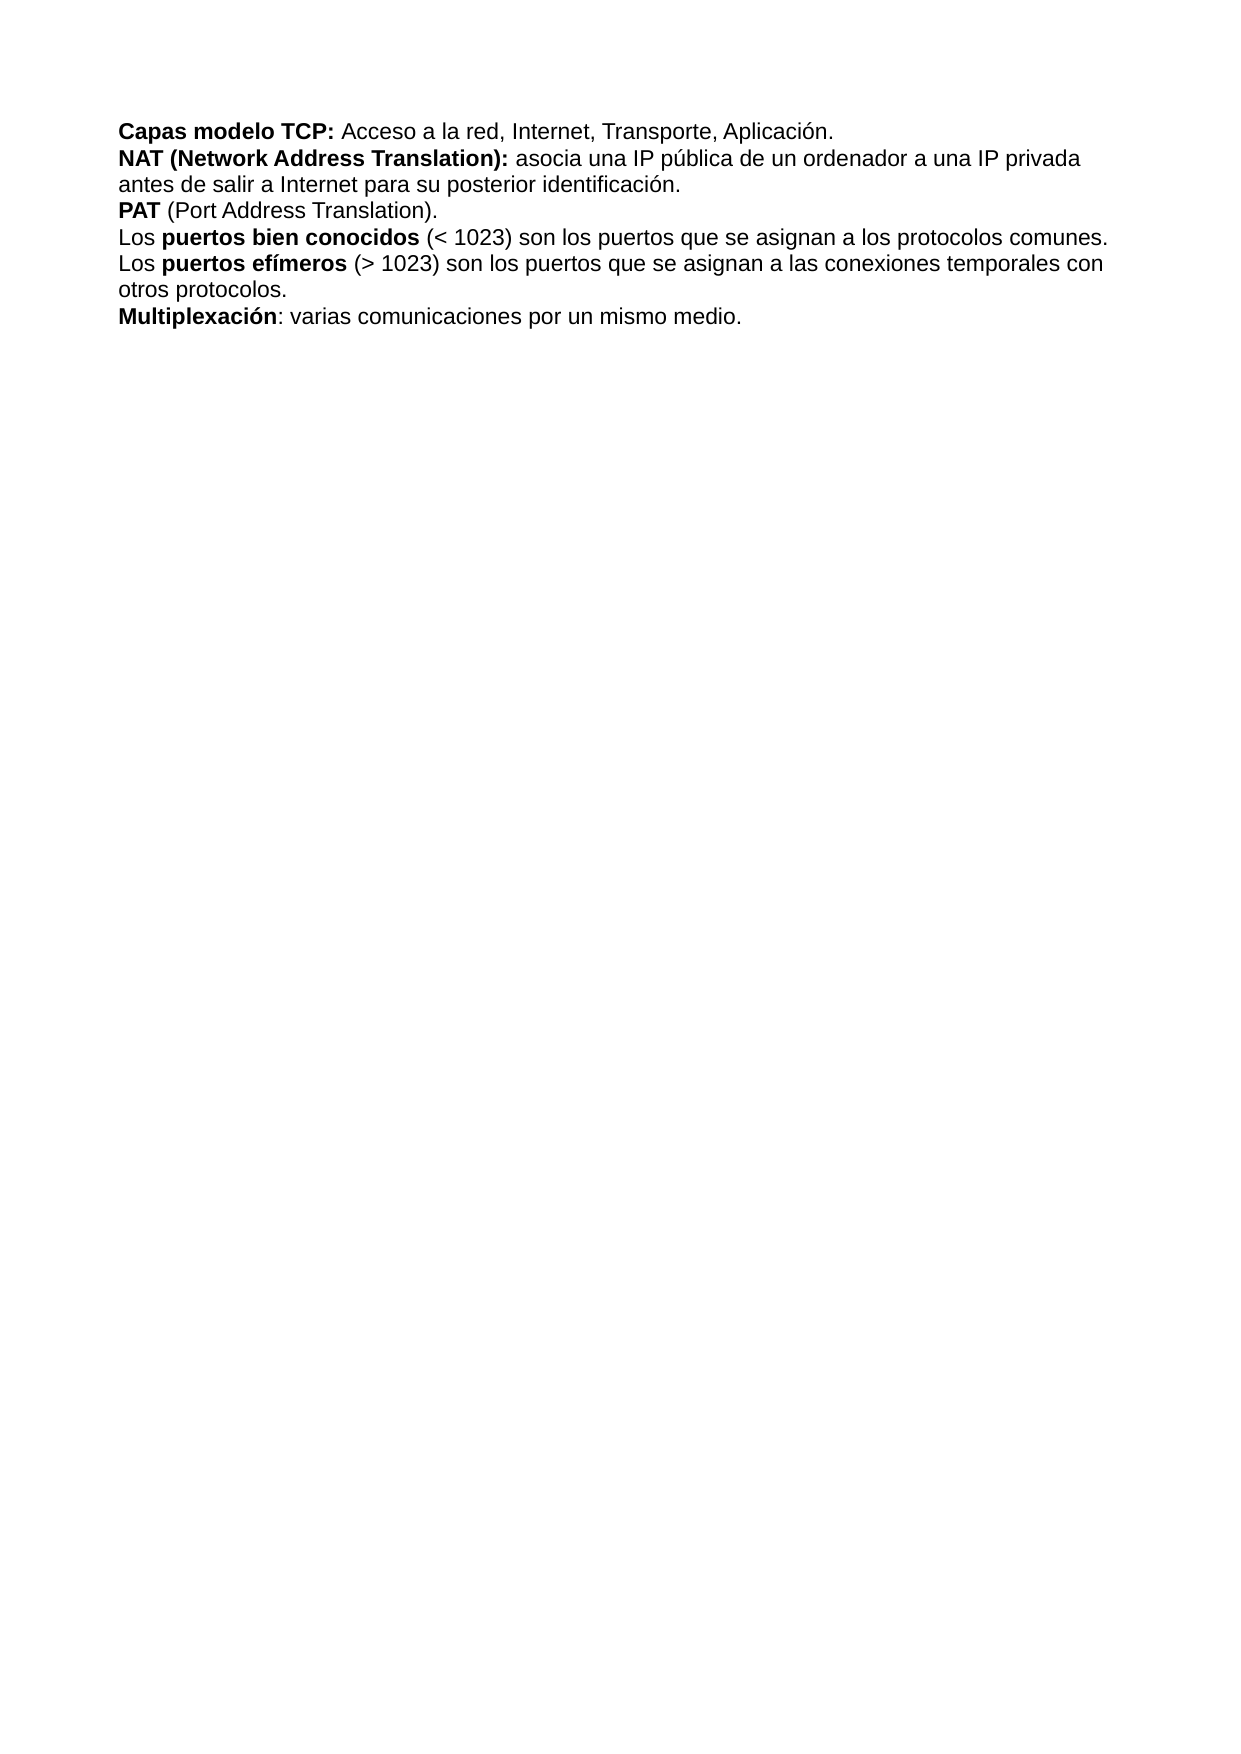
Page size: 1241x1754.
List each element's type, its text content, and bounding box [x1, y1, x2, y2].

text NAT (Network Address Translation): asocia una IP pública de un ordenador a una IP privada antes de salir a Internet para su posterior identificación. [118, 144, 1122, 197]
text Los puertos bien conocidos (< 1023) son los puertos que se asignan a los protocolos comunes. [118, 223, 1122, 250]
text Capas modelo TCP: Acceso a la red, Internet, Transporte, Aplicación. [118, 118, 1122, 144]
text Multiplexación: varias comunicaciones por un mismo medio. [118, 303, 1122, 329]
text Los puertos efímeros (> 1023) son los puertos que se asignan a las conexiones temporales con otros protocolos. [118, 250, 1122, 303]
text PAT (Port Address Translation). [118, 197, 1122, 223]
